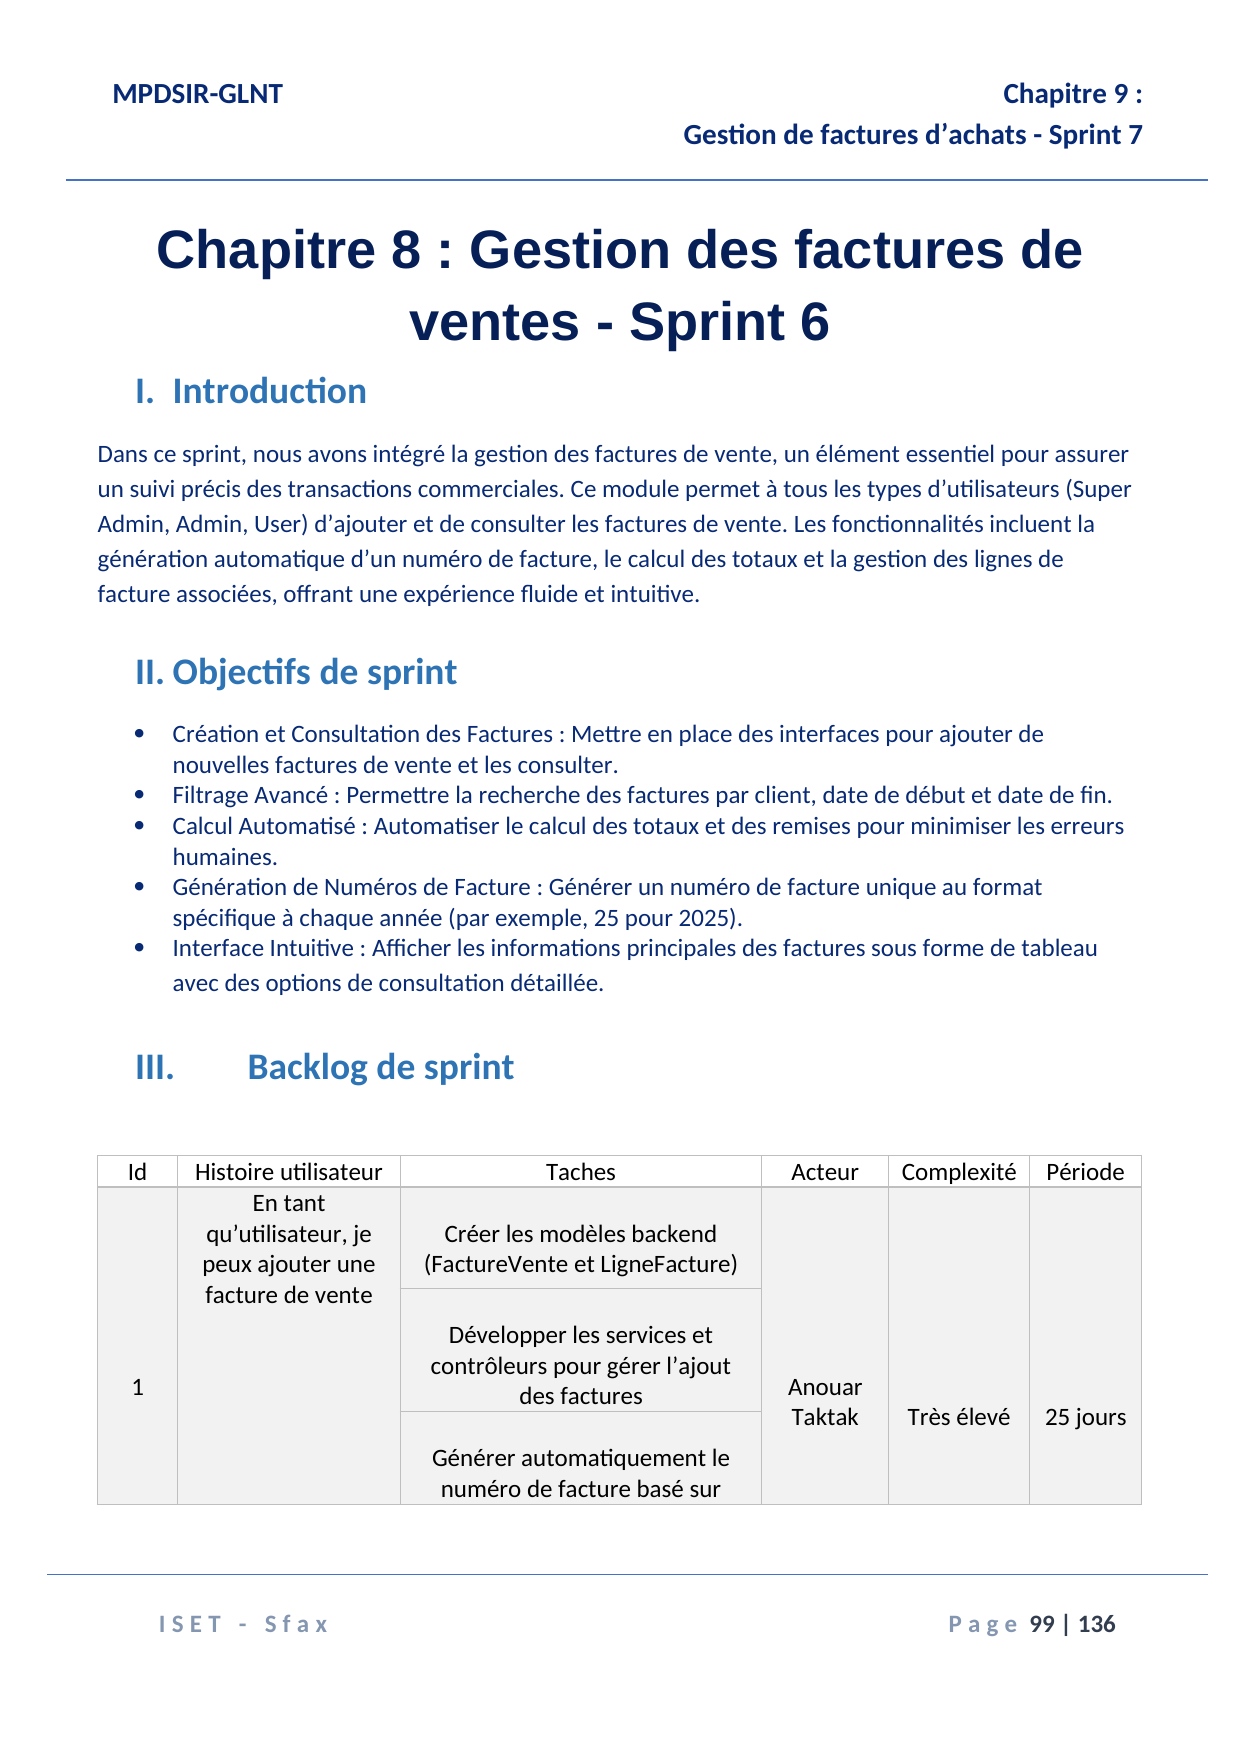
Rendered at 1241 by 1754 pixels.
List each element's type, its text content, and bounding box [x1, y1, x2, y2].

table_cell Développer les services et contrôleurs pour gérer l’ajout des factures [401, 1289, 761, 1411]
table_header Id [98, 1156, 177, 1186]
list Génération de Numéros de Facture : Générer un numéro de facture unique au format spécifique à chaque année (par exemple, 25 pour 2025). [135, 871, 1143, 932]
table_header Période [1030, 1156, 1141, 1186]
table_cell En tant qu’utilisateur, je peux ajouter une facture de vente [178, 1188, 400, 1504]
list Interface Intuitive : Afficher les informations principales des factures sous forme de tableau avec des options de consultation détaillée. [135, 932, 1143, 998]
table_cell 25 jours [1030, 1188, 1141, 1504]
subtitle Backlog de sprint [135, 1043, 1143, 1089]
subtitle Introduction [135, 367, 1143, 413]
subtitle Objectifs de sprint [135, 648, 1143, 693]
list Filtrage Avancé : Permettre la recherche des factures par client, date de début et date de fin. [135, 779, 1143, 810]
table_cell Très élevé [889, 1188, 1029, 1504]
table_header Acteur [762, 1156, 888, 1186]
table_cell Créer les modèles backend (FactureVente et LigneFacture) [401, 1188, 761, 1288]
text Dans ce sprint, nous avons intégré la gestion des factures de vente, un élément essentiel pour assurer un suivi précis des transactions commerciales. Ce module permet à tous les types d’utilisateurs (Super Admin, Admin, User) d’ajouter et de consulter les factures de vente. Les fonctionnalités incluent la génération automatique d’un numéro de facture, le calcul des totaux et la gestion des lignes de facture associées, offrant une expérience fluide et intuitive. [97, 438, 1143, 608]
table_cell 1 [98, 1188, 177, 1504]
table_cell Anouar Taktak [762, 1188, 888, 1504]
table_header Complexité [889, 1156, 1029, 1186]
subtitle Chapitre 8 : Gestion des factures de ventes - Sprint 6 [97, 217, 1143, 351]
list Création et Consultation des Factures : Mettre en place des interfaces pour ajouter de nouvelles factures de vente et les consulter. [135, 718, 1143, 779]
table_cell Générer automatiquement le numéro de facture basé sur [401, 1412, 761, 1504]
list Calcul Automatisé : Automatiser le calcul des totaux et des remises pour minimiser les erreurs humaines. [135, 810, 1143, 871]
table_header Taches [401, 1156, 761, 1186]
table_header Histoire utilisateur [178, 1156, 400, 1186]
